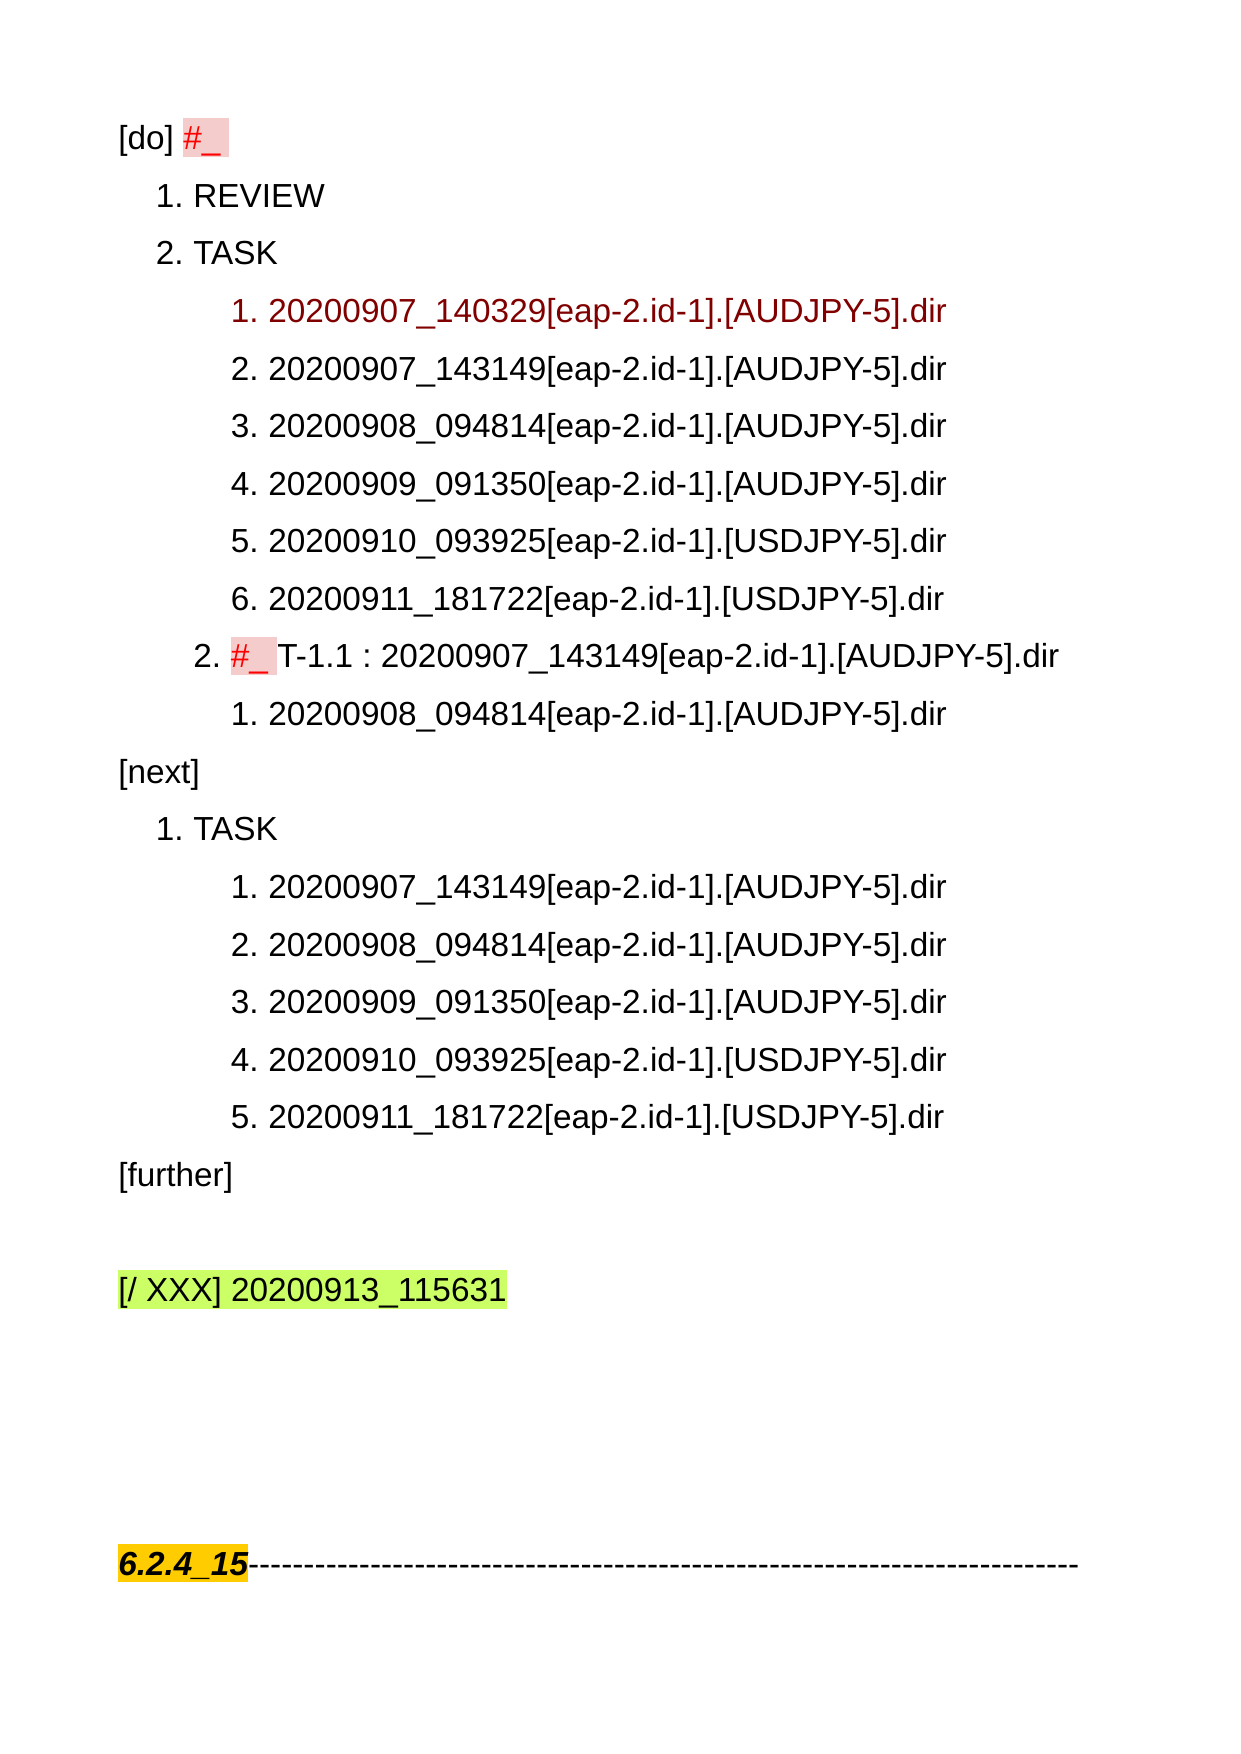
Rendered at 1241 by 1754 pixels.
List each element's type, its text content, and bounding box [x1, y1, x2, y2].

list 20200910_093925[eap-2.id-1].[USDJPY-5].dir [231, 1040, 1122, 1078]
list 20200907_140329[eap-2.id-1].[AUDJPY-5].dir [231, 291, 1122, 329]
text 6.2.4_15--------------------------------------------------------------------------- [118, 1544, 1122, 1582]
list 20200908_094814[eap-2.id-1].[AUDJPY-5].dir [231, 406, 1122, 444]
text [do] #_ [118, 118, 1122, 157]
text [next] [118, 752, 1122, 790]
list TASK [156, 809, 1122, 848]
list 20200909_091350[eap-2.id-1].[AUDJPY-5].dir [231, 464, 1122, 502]
text [/ XXX] 20200913_115631 [118, 1213, 1122, 1309]
list 20200909_091350[eap-2.id-1].[AUDJPY-5].dir [231, 982, 1122, 1021]
list REVIEW [156, 176, 1122, 214]
list 20200911_181722[eap-2.id-1].[USDJPY-5].dir [231, 1097, 1122, 1136]
list 20200910_093925[eap-2.id-1].[USDJPY-5].dir [231, 521, 1122, 560]
list 20200911_181722[eap-2.id-1].[USDJPY-5].dir [231, 579, 1122, 617]
list TASK [156, 233, 1122, 272]
list 20200908_094814[eap-2.id-1].[AUDJPY-5].dir [231, 924, 1122, 963]
list #_ T-1.1 : 20200907_143149[eap-2.id-1].[AUDJPY-5].dir [193, 637, 1122, 675]
text [further] [118, 1155, 1122, 1193]
list 20200908_094814[eap-2.id-1].[AUDJPY-5].dir [231, 694, 1122, 733]
list 20200907_143149[eap-2.id-1].[AUDJPY-5].dir [231, 867, 1122, 905]
list 20200907_143149[eap-2.id-1].[AUDJPY-5].dir [231, 348, 1122, 387]
